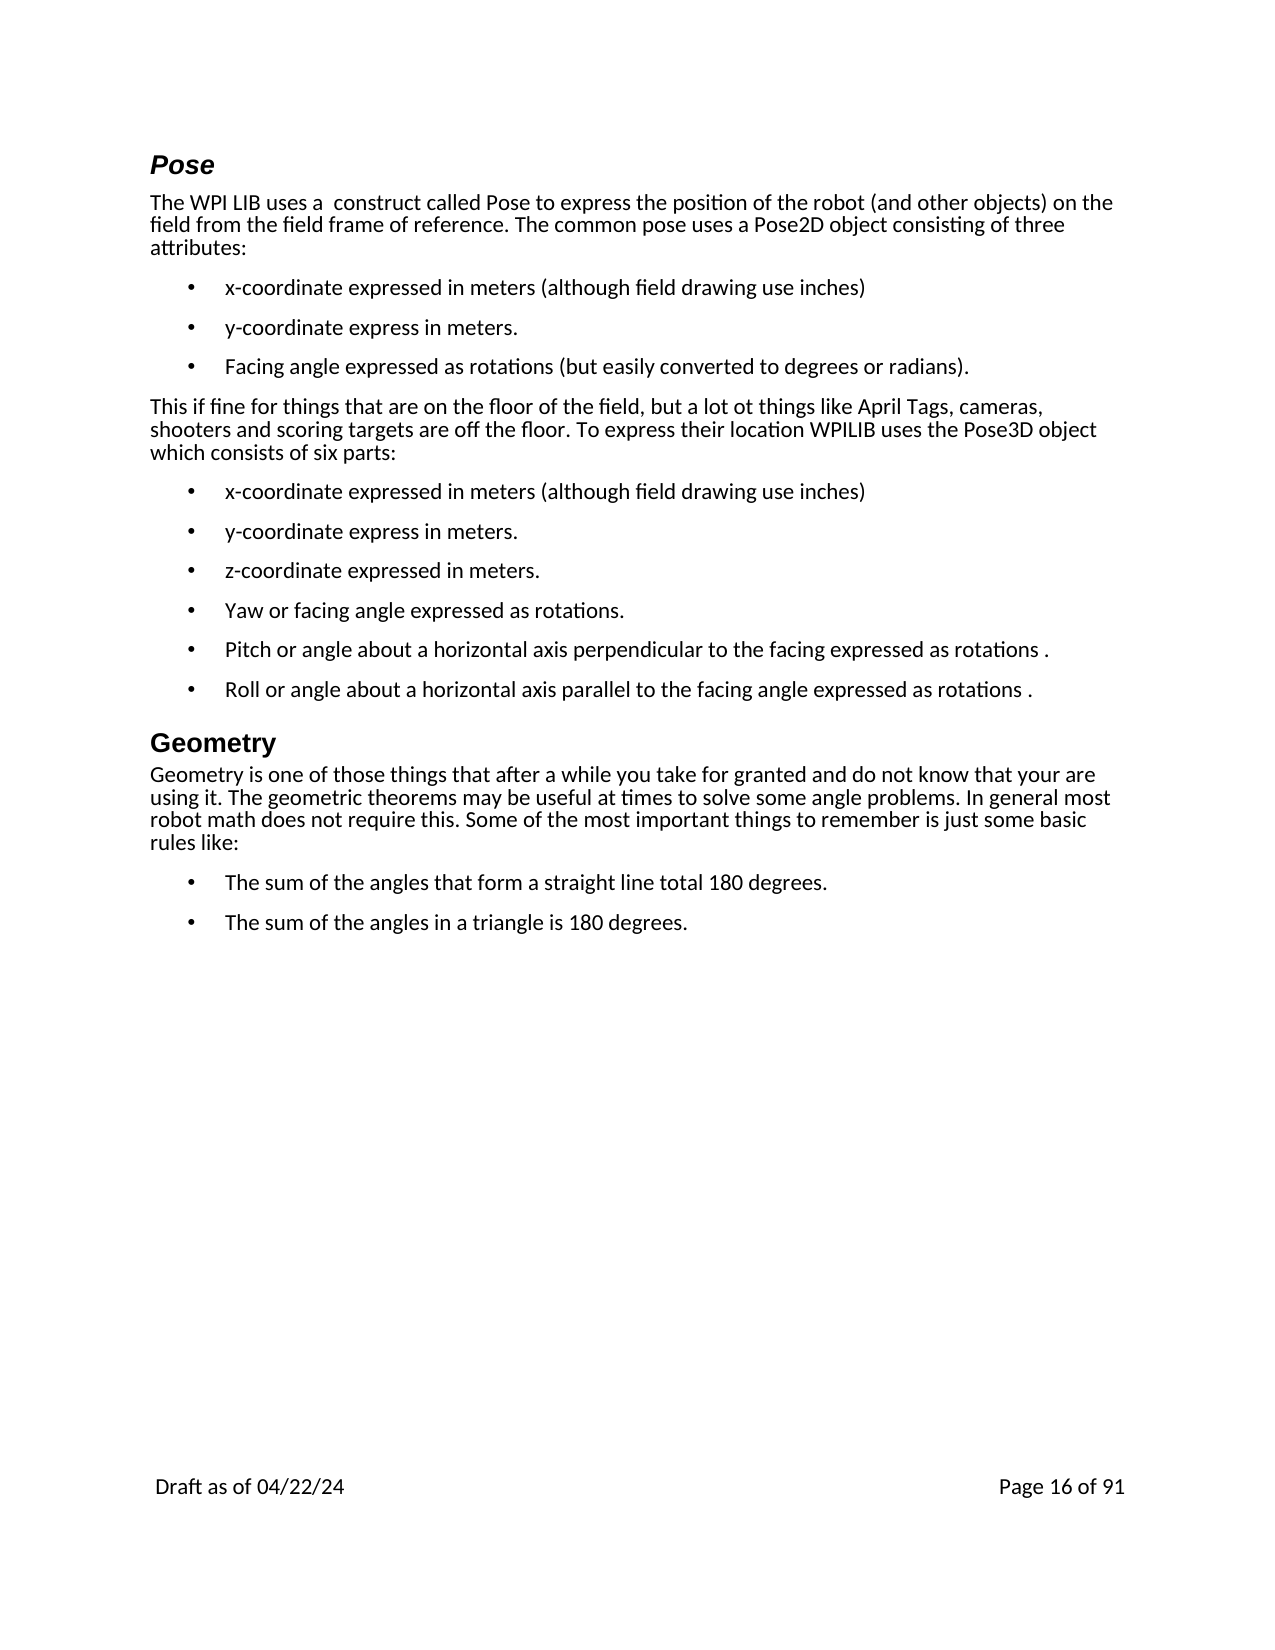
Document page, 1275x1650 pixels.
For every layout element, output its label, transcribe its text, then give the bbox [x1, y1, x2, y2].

list Facing angle expressed as rotations (but easily converted to degrees or radians). [187, 357, 1125, 380]
list Roll or angle about a horizontal axis parallel to the facing angle expressed as rotations . [187, 680, 1125, 703]
subtitle Geometry [150, 728, 1125, 758]
list y-coordinate express in meters. [187, 318, 1125, 341]
list The sum of the angles that form a straight line total 180 degrees. [187, 873, 1125, 896]
list Yaw or facing angle expressed as rotations. [187, 601, 1125, 624]
list x-coordinate expressed in meters (although field drawing use inches) [187, 482, 1125, 505]
subtitle Pose [150, 150, 1125, 180]
text Geometry is one of those things that after a while you take for granted and do not know that your are using it. The geometric theorems may be useful at times to solve some angle problems. In general most robot math does not require this. Some of the most important things to remember is just some basic rules like: [150, 765, 1125, 856]
list Pitch or angle about a horizontal axis perpendicular to the facing expressed as rotations . [187, 641, 1125, 664]
list x-coordinate expressed in meters (although field drawing use inches) [187, 278, 1125, 301]
list y-coordinate express in meters. [187, 522, 1125, 545]
text This if fine for things that are on the floor of the field, but a lot ot things like April Tags, cameras, shooters and scoring targets are off the floor. To express their location WPILIB uses the Pose3D object which consists of six parts: [150, 397, 1125, 466]
list The sum of the angles in a triangle is 180 degrees. [187, 913, 1125, 936]
text The WPI LIB uses a construct called Pose to express the position of the robot (and other objects) on the field from the field frame of reference. The common pose uses a Pose2D object consisting of three attributes: [150, 193, 1125, 262]
list z-coordinate expressed in meters. [187, 562, 1125, 584]
